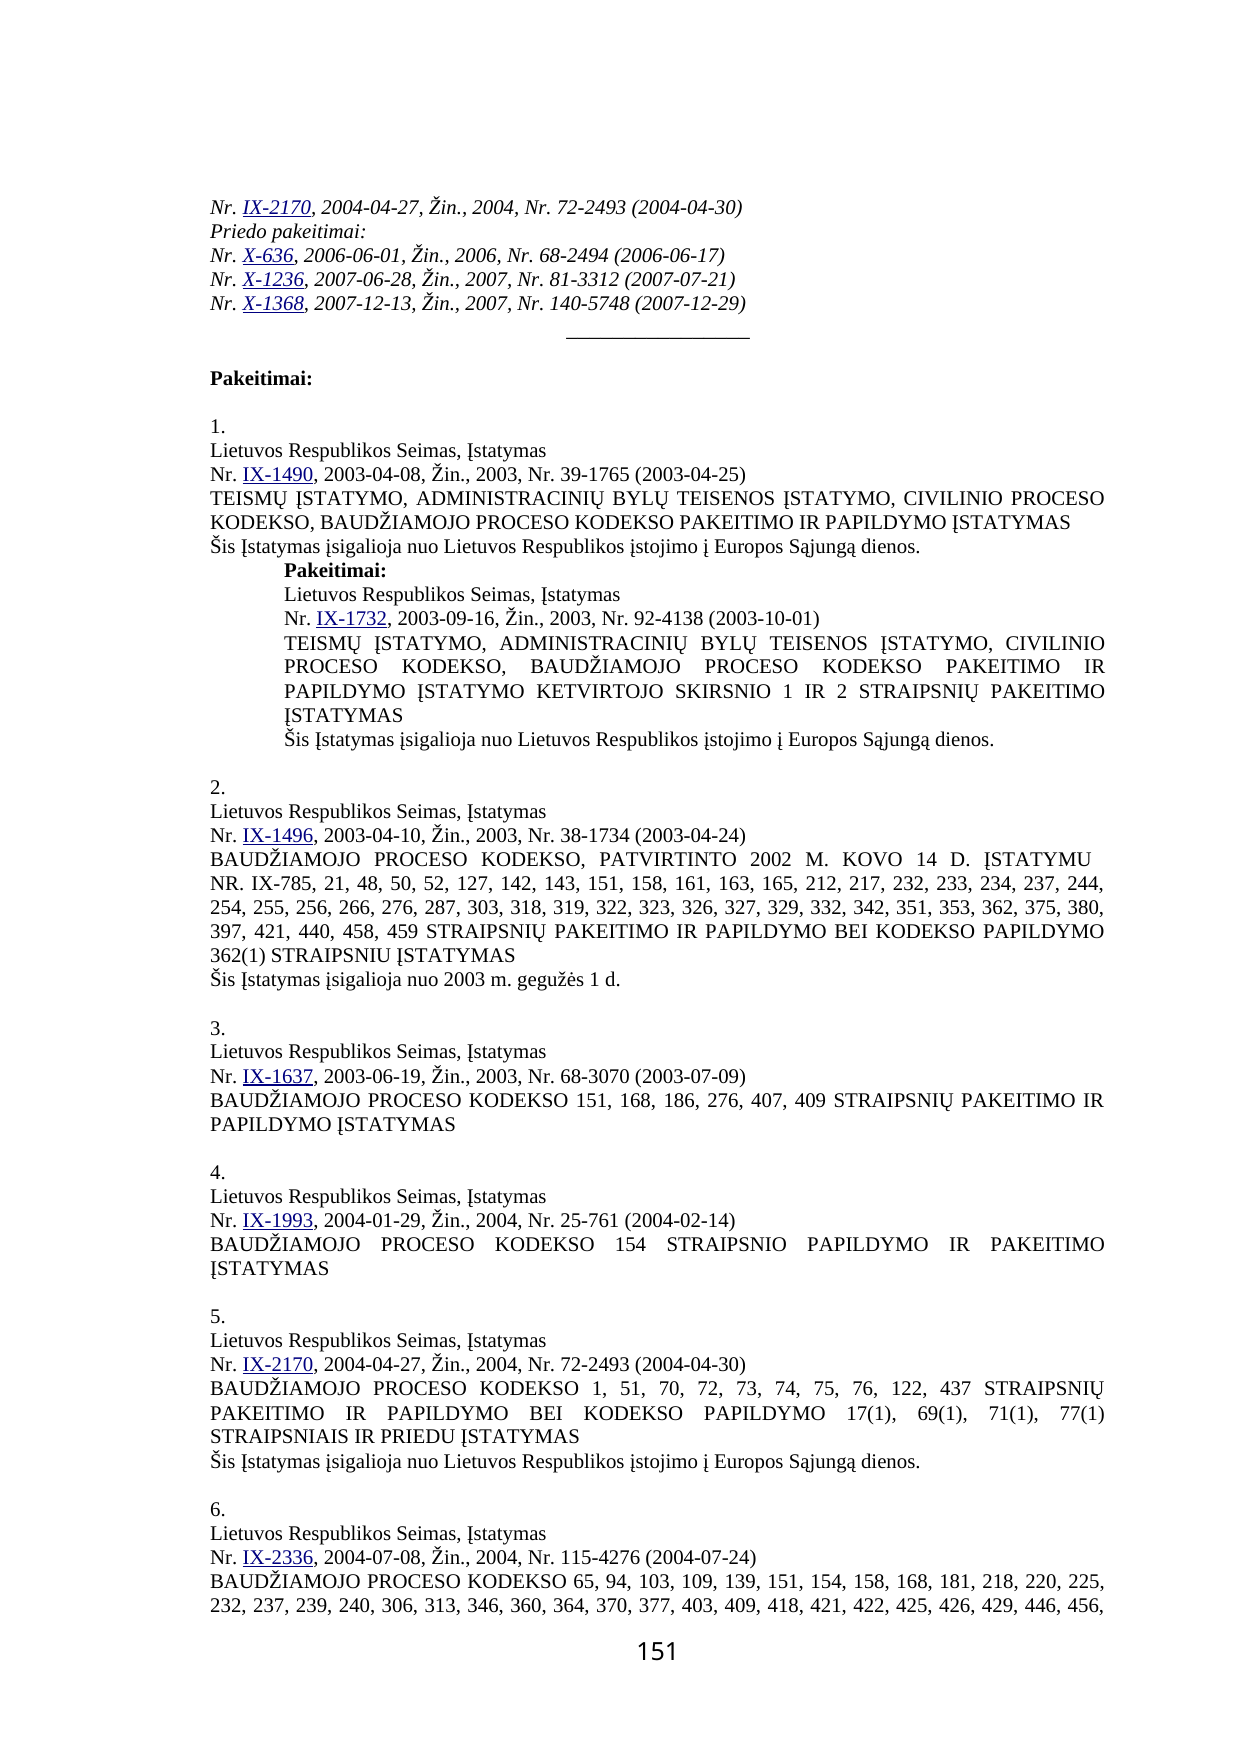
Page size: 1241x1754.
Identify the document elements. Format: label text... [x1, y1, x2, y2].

text Nr. IX-1993, 2004-01-29, Žin., 2004, Nr. 25-761 (2004-02-14) [210, 1208, 1106, 1232]
text Nr. X-1368, 2007-12-13, Žin., 2007, Nr. 140-5748 (2007-12-29) [210, 291, 1106, 315]
text 6. [210, 1497, 1106, 1521]
text Šis Įstatymas įsigalioja nuo Lietuvos Respublikos įstojimo į Europos Sąjungą dienos. [210, 727, 1106, 751]
text Nr. IX-2170, 2004-04-27, Žin., 2004, Nr. 72-2493 (2004-04-30) [210, 1352, 1106, 1376]
text Nr. IX-2170, 2004-04-27, Žin., 2004, Nr. 72-2493 (2004-04-30) [210, 195, 1106, 219]
text BAUDŽIAMOJO PROCESO KODEKSO 65, 94, 103, 109, 139, 151, 154, 158, 168, 181, 218, 220, 225, 232, 237, 239, 240, 306, 313, 346, 360, 364, 370, 377, 403, 409, 418, 421, 422, 425, 426, 429, 446, 456, [210, 1569, 1106, 1617]
text Lietuvos Respublikos Seimas, Įstatymas [210, 1328, 1106, 1352]
text Pakeitimai: [210, 558, 1106, 582]
text Lietuvos Respublikos Seimas, Įstatymas [210, 1184, 1106, 1208]
text BAUDŽIAMOJO PROCESO KODEKSO 154 STRAIPSNIO PAPILDYMO IR PAKEITIMO ĮSTATYMAS [210, 1232, 1106, 1280]
text Nr. X-1236, 2007-06-28, Žin., 2007, Nr. 81-3312 (2007-07-21) [210, 267, 1106, 291]
text Lietuvos Respublikos Seimas, Įstatymas [210, 582, 1106, 606]
text Šis Įstatymas įsigalioja nuo Lietuvos Respublikos įstojimo į Europos Sąjungą dienos. [210, 1448, 1106, 1473]
text Šis Įstatymas įsigalioja nuo 2003 m. gegužės 1 d. [210, 967, 1106, 991]
text 4. [210, 1160, 1106, 1184]
text Priedo pakeitimai: [210, 219, 1106, 243]
text 1. [210, 414, 1106, 438]
text Nr. X-636, 2006-06-01, Žin., 2006, Nr. 68-2494 (2006-06-17) [210, 243, 1106, 267]
text Lietuvos Respublikos Seimas, Įstatymas [210, 1039, 1106, 1063]
text Lietuvos Respublikos Seimas, Įstatymas [210, 438, 1106, 462]
text TEISMŲ ĮSTATYMO, ADMINISTRACINIŲ BYLŲ TEISENOS ĮSTATYMO, CIVILINIO PROCESO KODEKSO, BAUDŽIAMOJO PROCESO KODEKSO PAKEITIMO IR PAPILDYMO ĮSTATYMO KETVIRTOJO SKIRSNIO 1 IR 2 STRAIPSNIŲ PAKEITIMO ĮSTATYMAS [284, 630, 1106, 727]
text BAUDŽIAMOJO PROCESO KODEKSO, PATVIRTINTO 2002 M. KOVO 14 D. ĮSTATYMU NR. IX-785, 21, 48, 50, 52, 127, 142, 143, 151, 158, 161, 163, 165, 212, 217, 232, 233, 234, 237, 244, 254, 255, 256, 266, 276, 287, 303, 318, 319, 322, 323, 326, 327, 329, 332, 342, 351, 353, 362, 375, 380, 397, 421, 440, 458, 459 STRAIPSNIŲ PAKEITIMO IR PAPILDYMO BEI KODEKSO PAPILDYMO 362(1) STRAIPSNIU ĮSTATYMAS [210, 847, 1106, 967]
text ________________ [210, 315, 1106, 342]
text Nr. IX-1637, 2003-06-19, Žin., 2003, Nr. 68-3070 (2003-07-09) [210, 1063, 1106, 1088]
text BAUDŽIAMOJO PROCESO KODEKSO 151, 168, 186, 276, 407, 409 STRAIPSNIŲ PAKEITIMO IR PAPILDYMO ĮSTATYMAS [210, 1088, 1106, 1136]
text Nr. IX-1732, 2003-09-16, Žin., 2003, Nr. 92-4138 (2003-10-01) [210, 606, 1106, 630]
text Šis Įstatymas įsigalioja nuo Lietuvos Respublikos įstojimo į Europos Sąjungą dienos. [210, 534, 1106, 558]
text 3. [210, 1015, 1106, 1039]
text BAUDŽIAMOJO PROCESO KODEKSO 1, 51, 70, 72, 73, 74, 75, 76, 122, 437 STRAIPSNIŲ PAKEITIMO IR PAPILDYMO BEI KODEKSO PAPILDYMO 17(1), 69(1), 71(1), 77(1) STRAIPSNIAIS IR PRIEDU ĮSTATYMAS [210, 1376, 1106, 1448]
text Lietuvos Respublikos Seimas, Įstatymas [210, 799, 1106, 823]
text 5. [210, 1304, 1106, 1328]
text Nr. IX-1496, 2003-04-10, Žin., 2003, Nr. 38-1734 (2003-04-24) [210, 823, 1106, 847]
text 2. [210, 775, 1106, 799]
text Nr. IX-1490, 2003-04-08, Žin., 2003, Nr. 39-1765 (2003-04-25) [210, 462, 1106, 486]
text Lietuvos Respublikos Seimas, Įstatymas [210, 1521, 1106, 1545]
text Pakeitimai: [210, 366, 1106, 390]
text TEISMŲ ĮSTATYMO, ADMINISTRACINIŲ BYLŲ TEISENOS ĮSTATYMO, CIVILINIO PROCESO KODEKSO, BAUDŽIAMOJO PROCESO KODEKSO PAKEITIMO IR PAPILDYMO ĮSTATYMAS [210, 486, 1106, 534]
text Nr. IX-2336, 2004-07-08, Žin., 2004, Nr. 115-4276 (2004-07-24) [210, 1545, 1106, 1569]
